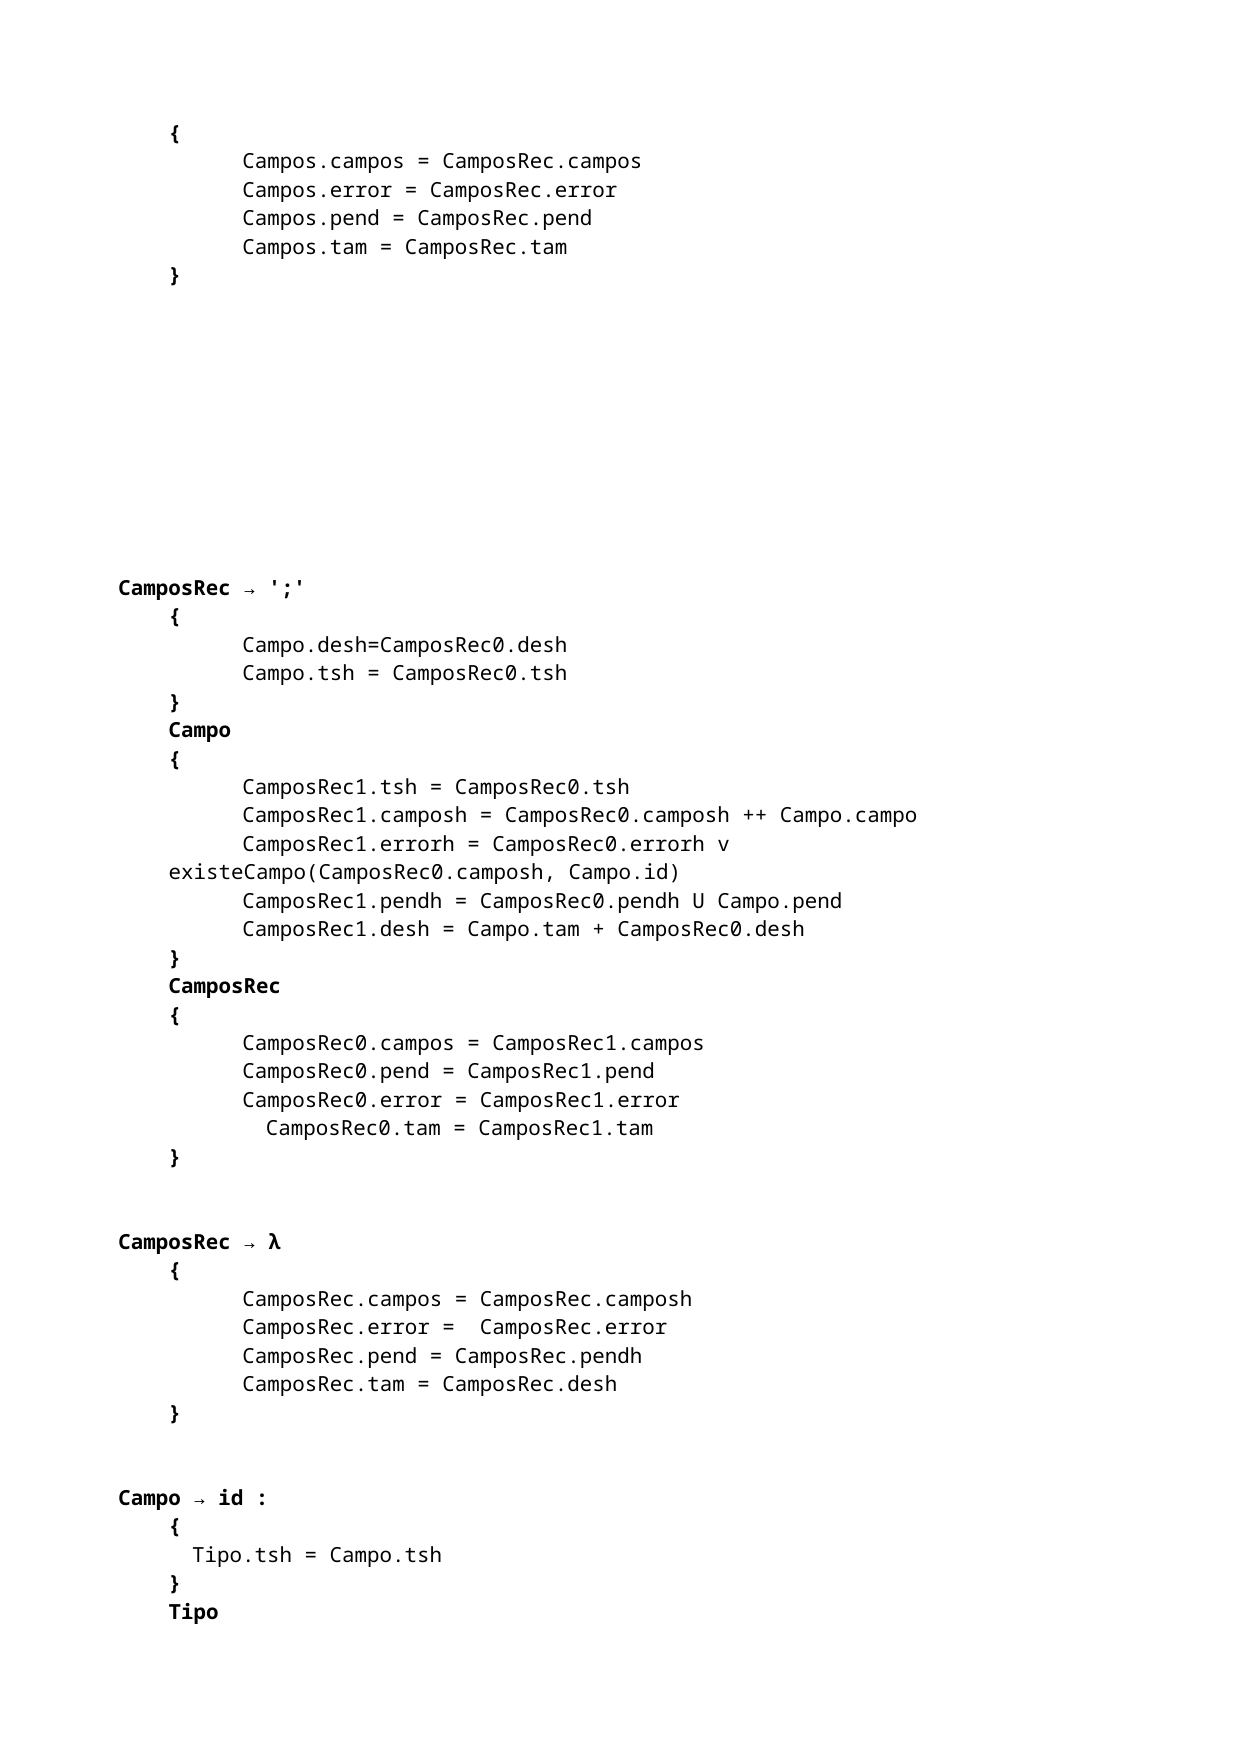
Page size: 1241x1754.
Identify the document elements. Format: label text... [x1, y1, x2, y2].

text } [168, 260, 1122, 289]
text { [168, 602, 1122, 630]
text CamposRec0.pend = CamposRec1.pend [168, 1057, 1122, 1085]
text CamposRec [168, 971, 1122, 1000]
text { [168, 1512, 1122, 1540]
text CamposRec0.campos = CamposRec1.campos [168, 1028, 1122, 1057]
text } [168, 1568, 1122, 1597]
text CamposRec0.tam = CamposRec1.tam [118, 1113, 1122, 1142]
text Campo.tsh = CamposRec0.tsh [168, 658, 1122, 687]
text CamposRec1.tsh = CamposRec0.tsh [168, 772, 1122, 801]
text } [168, 1398, 1122, 1426]
text CamposRec1.camposh = CamposRec0.camposh ++ Campo.campo [168, 801, 1122, 829]
text Campo → id : [118, 1483, 1122, 1512]
text Campos.pend = CamposRec.pend [168, 203, 1122, 232]
text { [168, 1000, 1122, 1028]
text { [168, 1256, 1122, 1284]
text CamposRec1.desh = Campo.tam + CamposRec0.desh [168, 914, 1122, 943]
text } [168, 943, 1122, 971]
text Campos.tam = CamposRec.tam [168, 232, 1122, 260]
text Campos.campos = CamposRec.campos [168, 147, 1122, 175]
text { [168, 744, 1122, 772]
text { [168, 118, 1122, 147]
text CamposRec → λ [118, 1227, 1122, 1256]
text CamposRec.tam = CamposRec.desh [168, 1369, 1122, 1398]
text CamposRec.error = CamposRec.error [168, 1312, 1122, 1341]
text } [168, 1142, 1122, 1170]
text CamposRec1.errorh = CamposRec0.errorh v existeCampo(CamposRec0.camposh, Campo.id) [168, 829, 1122, 886]
text Campo.desh=CamposRec0.desh [168, 630, 1122, 658]
text Campo [168, 715, 1122, 744]
text CamposRec → ';' [118, 573, 1122, 602]
text Tipo.tsh = Campo.tsh [118, 1540, 1122, 1568]
text CamposRec1.pendh = CamposRec0.pendh U Campo.pend [168, 886, 1122, 914]
text CamposRec.campos = CamposRec.camposh [168, 1284, 1122, 1312]
text Campos.error = CamposRec.error [168, 175, 1122, 203]
text Tipo [168, 1597, 1122, 1625]
text } [168, 687, 1122, 715]
text CamposRec.pend = CamposRec.pendh [168, 1341, 1122, 1369]
text CamposRec0.error = CamposRec1.error [168, 1085, 1122, 1113]
